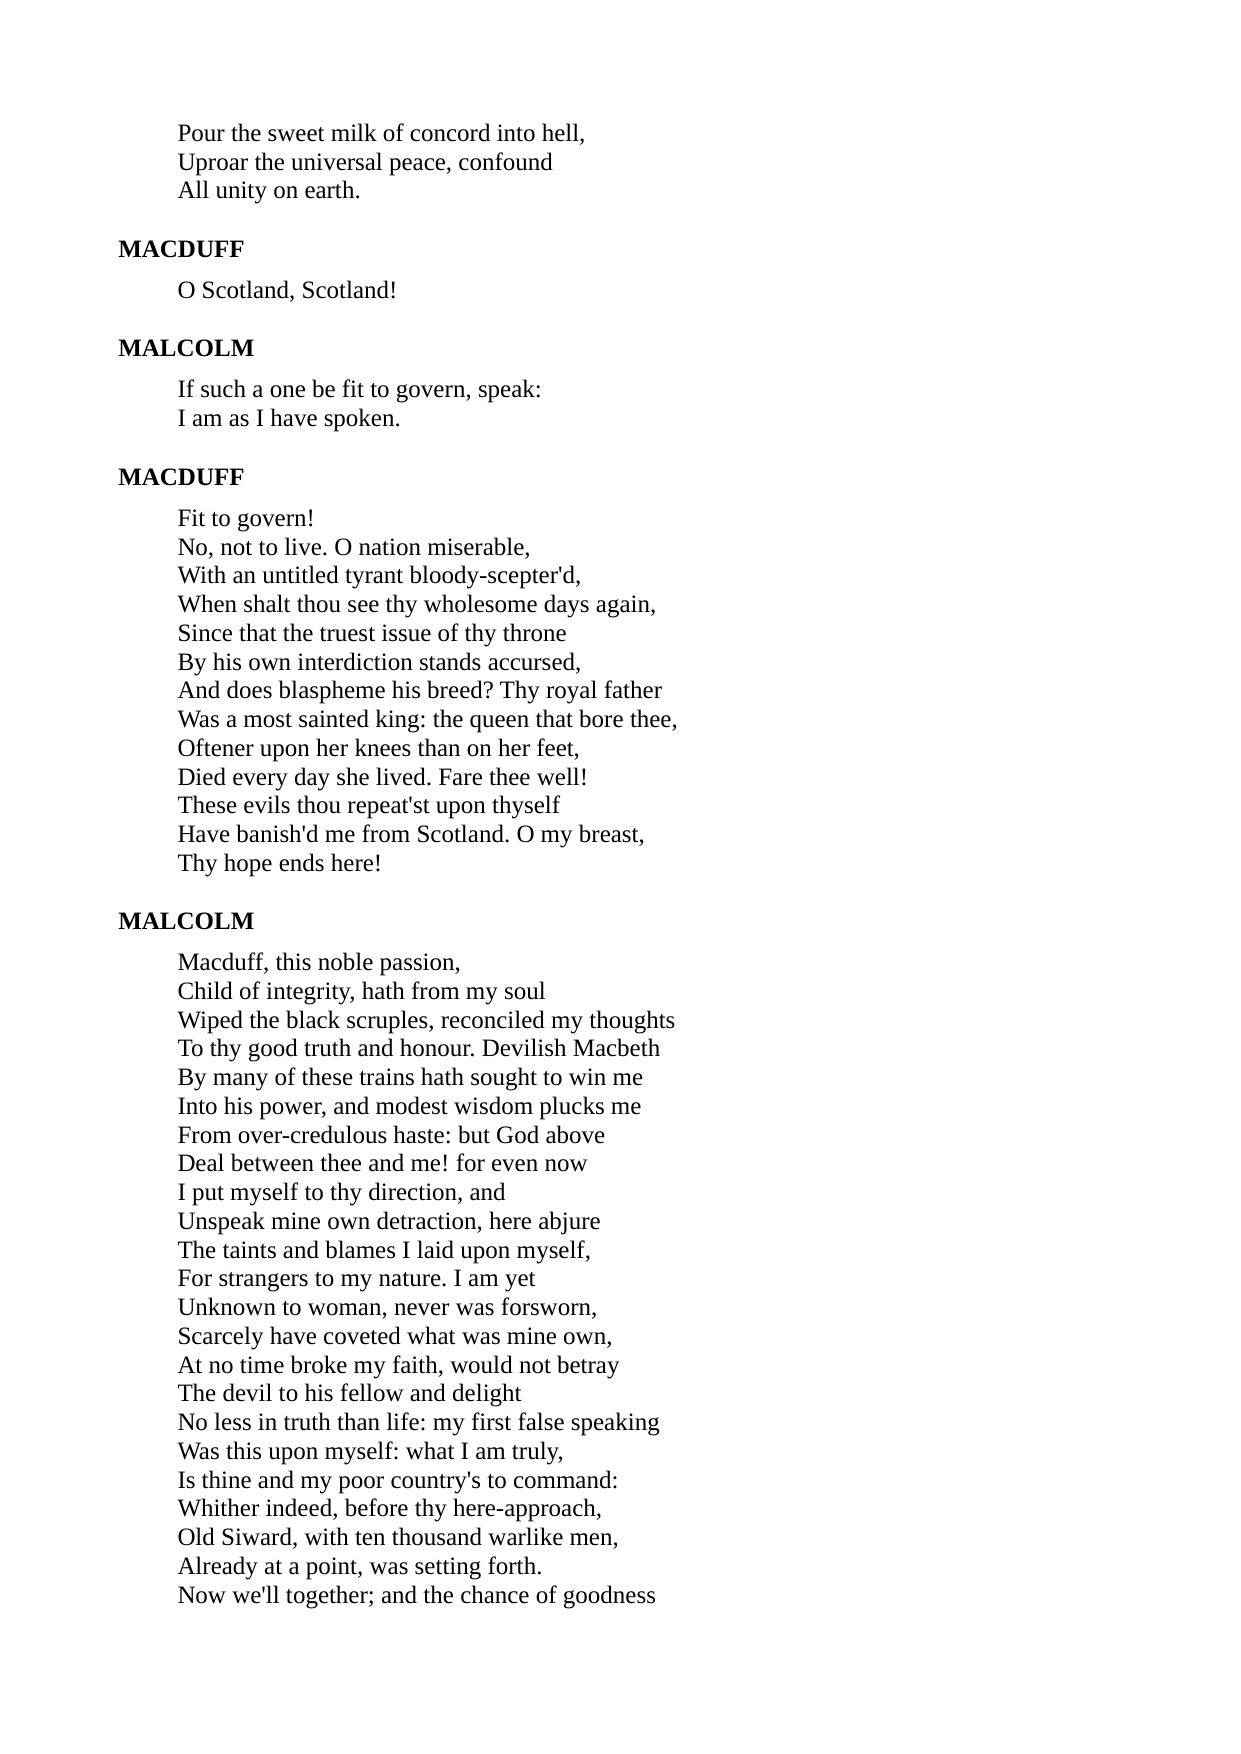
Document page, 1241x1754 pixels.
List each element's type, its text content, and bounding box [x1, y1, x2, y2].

text Pour the sweet milk of concord into hell, Uproar the universal peace, confound All unity on earth. [177, 118, 1063, 204]
text MACDUFF [118, 234, 1122, 263]
text MACDUFF [118, 462, 1122, 490]
text Fit to govern! No, not to live. O nation miserable, With an untitled tyrant bloody-scepter'd, When shalt thou see thy wholesome days again, Since that the truest issue of thy throne By his own interdiction stands accursed, And does blaspheme his breed? Thy royal father Was a most sainted king: the queen that bore thee, Oftener upon her knees than on her feet, Died every day she lived. Fare thee well! These evils thou repeat'st upon thyself Have banish'd me from Scotland. O my breast, Thy hope ends here! [177, 503, 1063, 877]
text If such a one be fit to govern, speak: I am as I have spoken. [177, 374, 1063, 432]
text MALCOLM [118, 906, 1122, 935]
text MALCOLM [118, 333, 1122, 362]
text O Scotland, Scotland! [177, 275, 1063, 304]
text Macduff, this noble passion, Child of integrity, hath from my soul Wiped the black scruples, reconciled my thoughts To thy good truth and honour. Devilish Macbeth By many of these trains hath sought to win me Into his power, and modest wisdom plucks me From over-credulous haste: but God above Deal between thee and me! for even now I put myself to thy direction, and Unspeak mine own detraction, here abjure The taints and blames I laid upon myself, For strangers to my nature. I am yet Unknown to woman, never was forsworn, Scarcely have coveted what was mine own, At no time broke my faith, would not betray The devil to his fellow and delight No less in truth than life: my first false speaking Was this upon myself: what I am truly, Is thine and my poor country's to command: Whither indeed, before thy here-approach, Old Siward, with ten thousand warlike men, Already at a point, was setting forth. Now we'll together; and the chance of goodness [177, 947, 1063, 1608]
